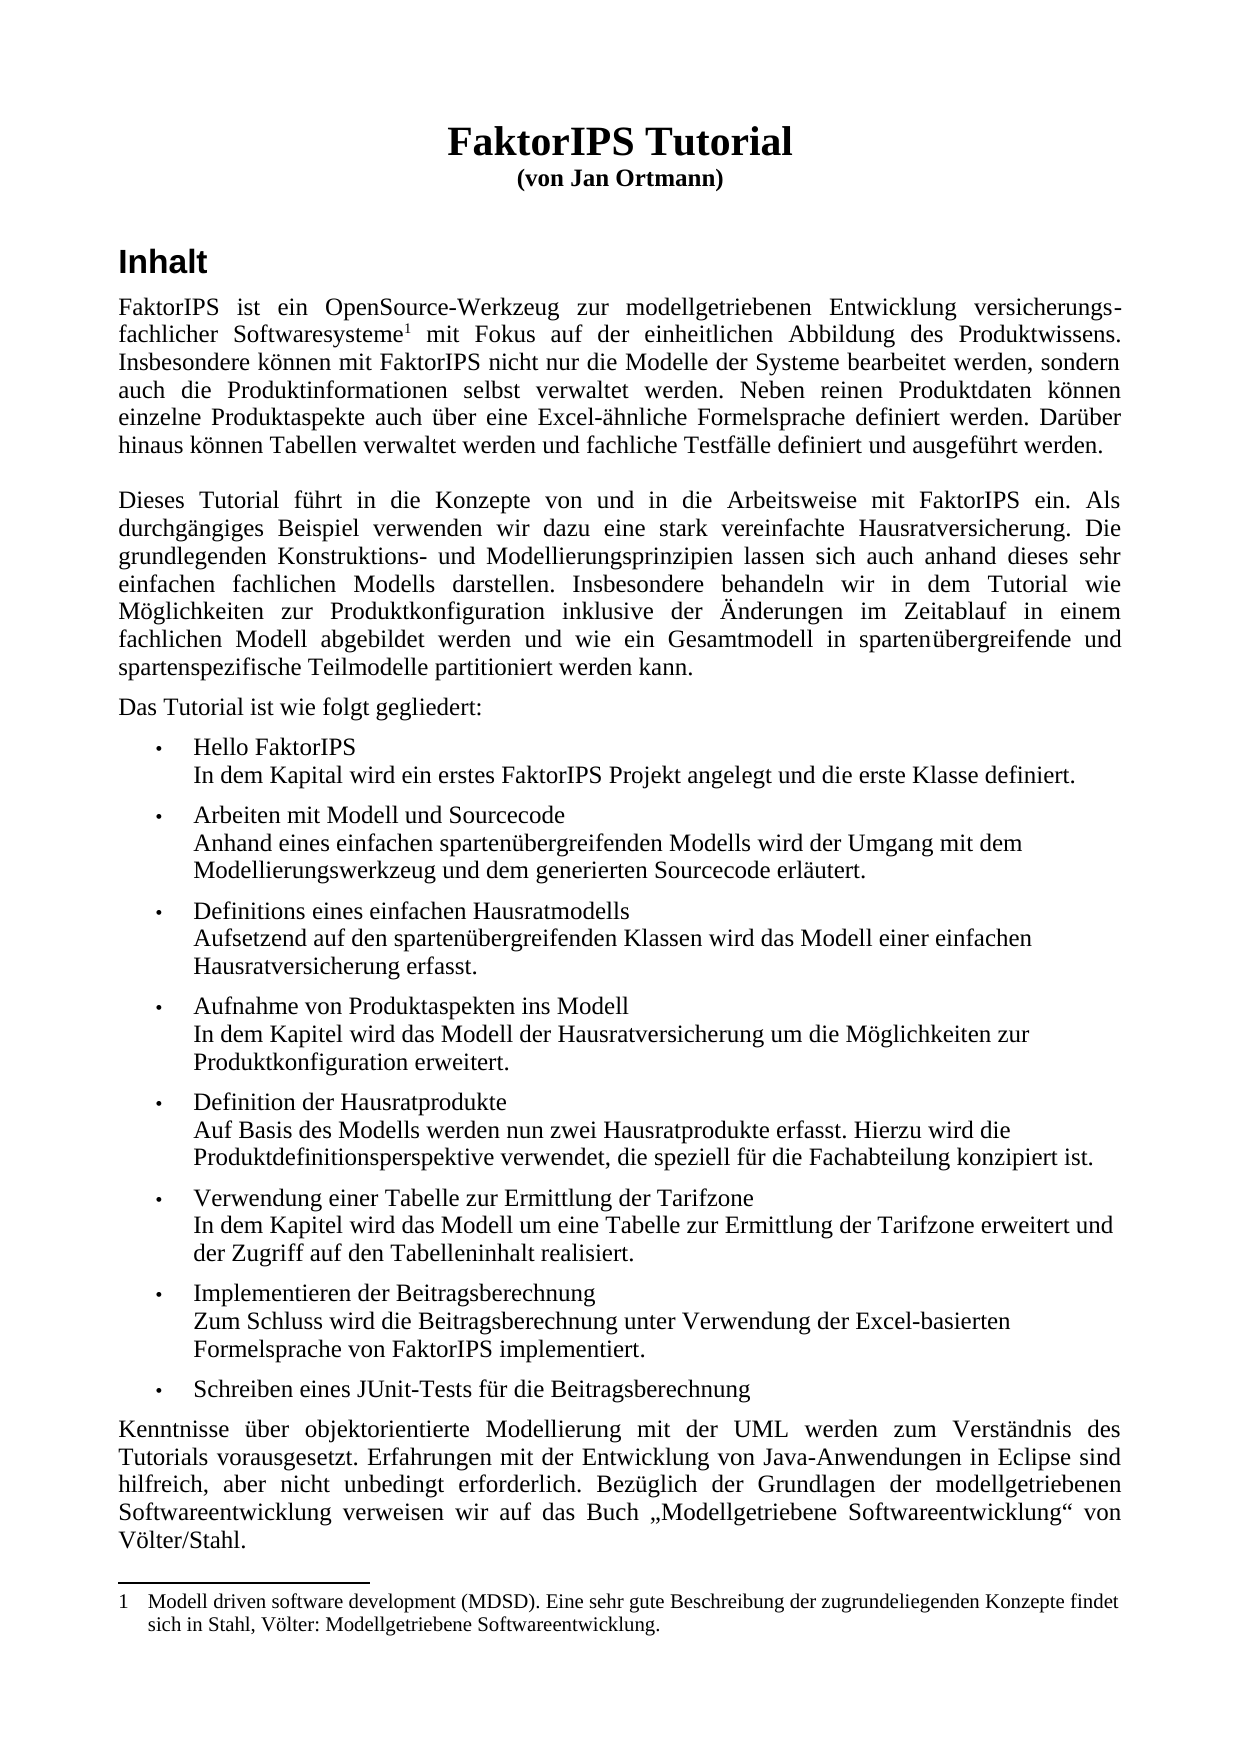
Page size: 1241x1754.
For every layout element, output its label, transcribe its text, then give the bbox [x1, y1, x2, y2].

text (von Jan Ortmann) [118, 164, 1122, 192]
text Das Tutorial ist wie folgt gegliedert: [118, 693, 1122, 721]
text Kenntnisse über objektorientierte Modellierung mit der UML werden zum Verständnis des Tutorials vorausgesetzt. Erfahrungen mit der Entwicklung von Java-Anwendungen in Eclipse sind hilfreich, aber nicht unbedingt erforderlich. Bezüglich der Grundlagen der modellgetriebenen Softwareentwicklung verweisen wir auf das Buch „Modellgetriebene Softwareentwicklung“ von Völter/Stahl. [118, 1415, 1122, 1554]
text Modell driven software development (MDSD). Eine sehr gute Beschreibung der zugrundeliegenden Konzepte findet sich in Stahl, Völter: Modellgetriebene Softwareentwicklung. [118, 1589, 1122, 1636]
list Hello FaktorIPS In dem Kapital wird ein erstes FaktorIPS Projekt angelegt und die erste Klasse definiert. [156, 733, 1122, 789]
list Arbeiten mit Modell und Sourcecode Anhand eines einfachen spartenübergreifenden Modells wird der Umgang mit dem Modellierungswerkzeug und dem generierten Sourcecode erläutert. [156, 801, 1122, 884]
text Dieses Tutorial führt in die Konzepte von und in die Arbeitsweise mit FaktorIPS ein. Als durchgängiges Beispiel verwenden wir dazu eine stark vereinfachte Hausratversicherung. Die grundlegenden Konstruktions- und Modellierungsprinzipien lassen sich auch anhand dieses sehr einfachen fachlichen Modells darstellen. Insbesondere behandeln wir in dem Tutorial wie Möglichkeiten zur Produktkonfiguration inklusive der Änderungen im Zeitablauf in einem fachlichen Modell abgebildet werden und wie ein Gesamtmodell in sparten­übergreifende und sparten­spezifische Teilmodelle partitioniert werden kann. [118, 487, 1122, 681]
subtitle Inhalt [118, 243, 1122, 280]
list Schreiben eines JUnit-Tests für die Beitragsberechnung [156, 1375, 1122, 1403]
text FaktorIPS Tutorial [118, 118, 1122, 164]
list Implementieren der Beitragsberechnung Zum Schluss wird die Beitragsberechnung unter Verwendung der Excel-basierten Formelsprache von FaktorIPS implementiert. [156, 1279, 1122, 1362]
list Verwendung einer Tabelle zur Ermittlung der Tarifzone In dem Kapitel wird das Modell um eine Tabelle zur Ermittlung der Tarifzone erweitert und der Zugriff auf den Tabelleninhalt realisiert. [156, 1184, 1122, 1267]
list Definitions eines einfachen Hausratmodells Aufsetzend auf den spartenübergreifenden Klassen wird das Modell einer einfachen Hausratversicherung erfasst. [156, 897, 1122, 980]
list Aufnahme von Produktaspekten ins Modell In dem Kapitel wird das Modell der Hausratversicherung um die Möglichkeiten zur Produktkonfiguration erweitert. [156, 992, 1122, 1076]
list Definition der Hausratprodukte Auf Basis des Modells werden nun zwei Hausratprodukte erfasst. Hierzu wird die Produktdefinitionsperspektive verwendet, die speziell für die Fachabteilung konzipiert ist. [156, 1088, 1122, 1171]
text FaktorIPS ist ein OpenSource-Werkzeug zur modellgetriebenen Entwicklung versicherungs­fachlicher Softwaresysteme mit Fokus auf der einheitlichen Abbildung des Produktwissens. Insbesondere können mit FaktorIPS nicht nur die Modelle der Systeme bearbeitet werden, sondern auch die Produktinformationen selbst verwaltet werden. Neben reinen Produktdaten können einzelne Produktaspekte auch über eine Excel-ähnliche Formelsprache definiert werden. Darüber hinaus können Tabellen verwaltet werden und fachliche Testfälle definiert und ausgeführt werden. [118, 293, 1122, 459]
